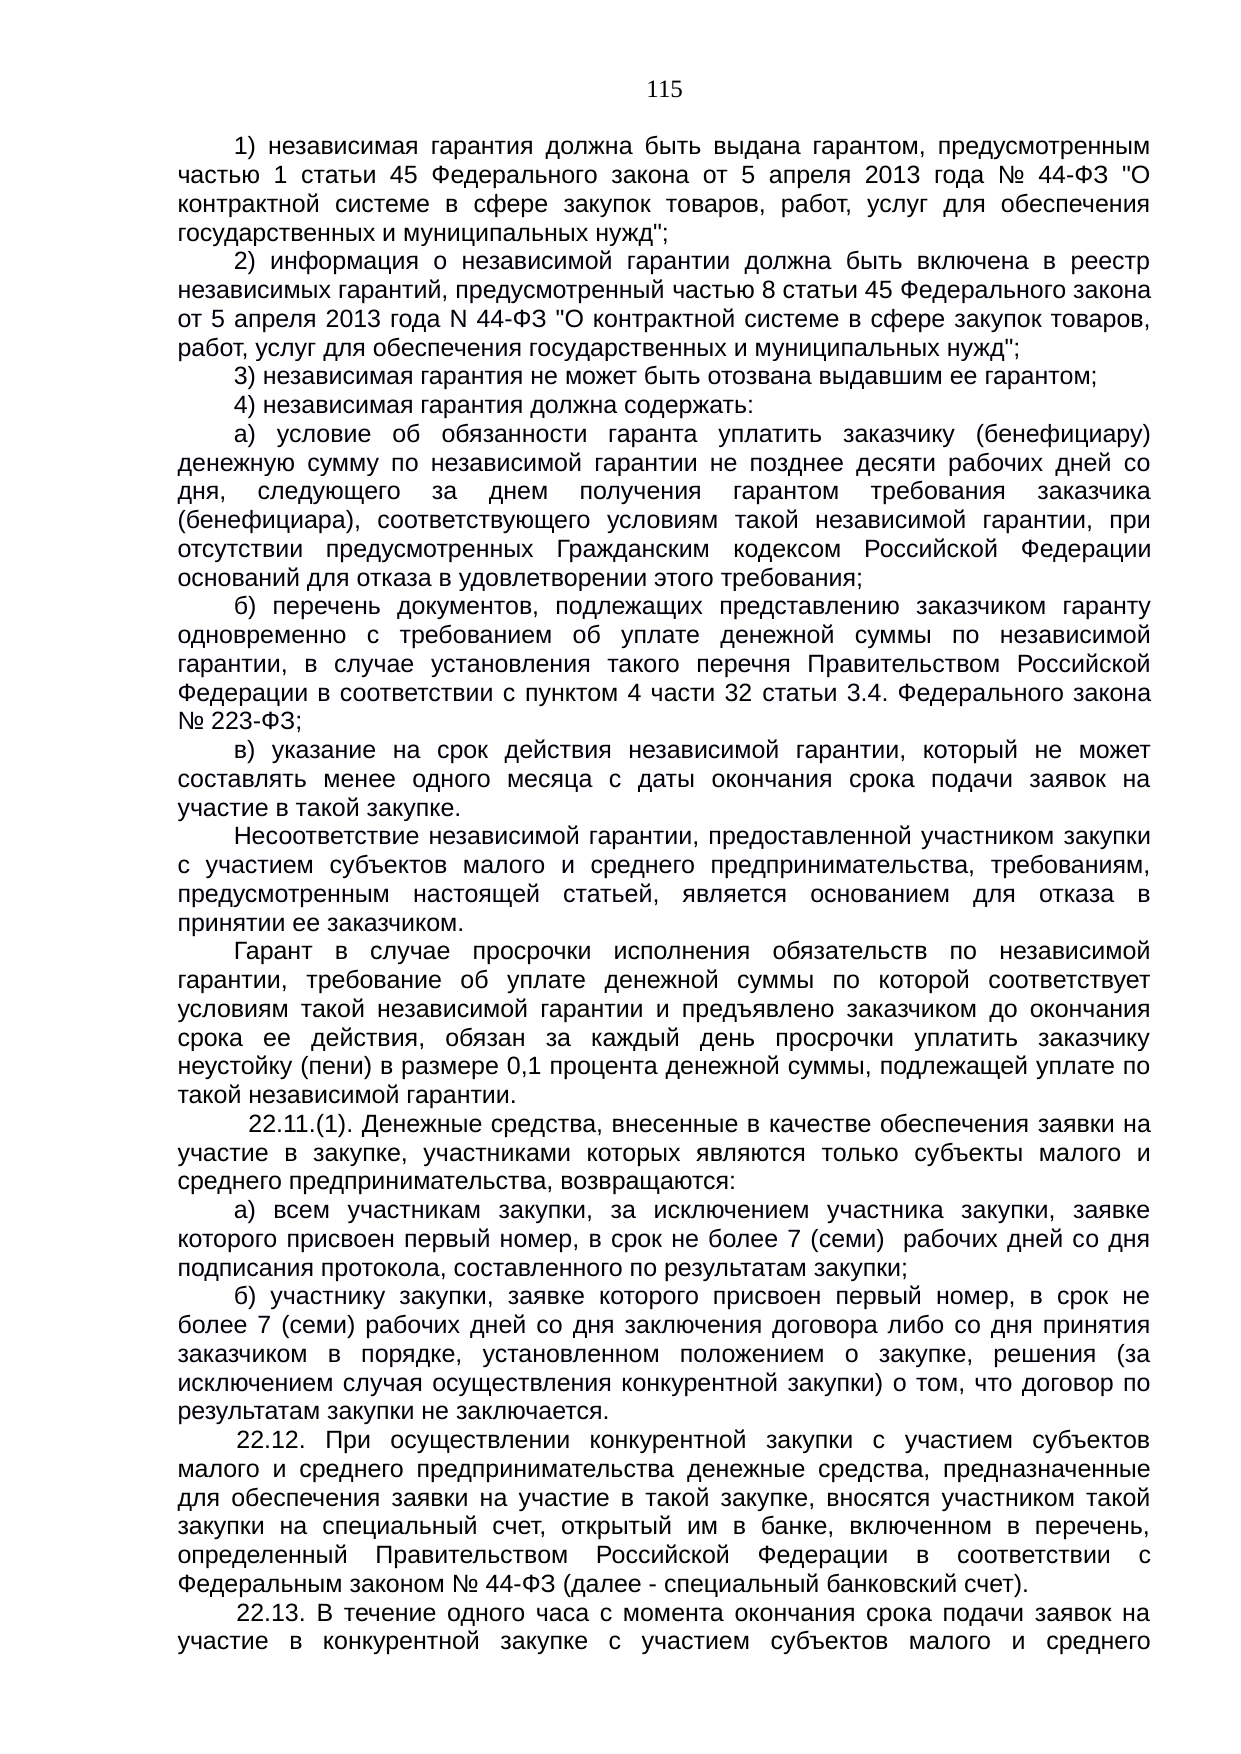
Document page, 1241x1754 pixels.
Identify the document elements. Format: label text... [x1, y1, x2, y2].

text 1) независимая гарантия должна быть выдана гарантом, предусмотренным частью 1 статьи 45 Федерального закона от 5 апреля 2013 года № 44-ФЗ "О контрактной системе в сфере закупок товаров, работ, услуг для обеспечения государственных и муниципальных нужд"; [177, 131, 1152, 246]
text Несоответствие независимой гарантии, предоставленной участником закупки с участием субъектов малого и среднего предпринимательства, требованиям, предусмотренным настоящей статьей, является основанием для отказа в принятии ее заказчиком. [177, 821, 1152, 936]
text б) участнику закупки, заявке которого присвоен первый номер, в срок не более 7 (семи) рабочих дней со дня заключения договора либо со дня принятия заказчиком в порядке, установленном положением о закупке, решения (за исключением случая осуществления конкурентной закупки) о том, что договор по результатам закупки не заключается. [177, 1281, 1152, 1425]
text в) указание на срок действия независимой гарантии, который не может составлять менее одного месяца с даты окончания срока подачи заявок на участие в такой закупке. [177, 735, 1152, 821]
text 2) информация о независимой гарантии должна быть включена в реестр независимых гарантий, предусмотренный частью 8 статьи 45 Федерального закона от 5 апреля 2013 года N 44-ФЗ "О контрактной системе в сфере закупок товаров, работ, услуг для обеспечения государственных и муниципальных нужд"; [177, 246, 1152, 361]
text а) всем участникам закупки, за исключением участника закупки, заявке которого присвоен первый номер, в срок не более 7 (семи) рабочих дней со дня подписания протокола, составленного по результатам закупки; [177, 1195, 1152, 1281]
text 22.12. При осуществлении конкурентной закупки с участием субъектов малого и среднего предпринимательства денежные средства, предназначенные для обеспечения заявки на участие в такой закупке, вносятся участником такой закупки на специальный счет, открытый им в банке, включенном в перечень, определенный Правительством Российской Федерации в соответствии с Федеральным законом № 44-ФЗ (далее - специальный банковский счет). [177, 1425, 1152, 1598]
text Гарант в случае просрочки исполнения обязательств по независимой гарантии, требование об уплате денежной суммы по которой соответствует условиям такой независимой гарантии и предъявлено заказчиком до окончания срока ее действия, обязан за каждый день просрочки уплатить заказчику неустойку (пени) в размере 0,1 процента денежной суммы, подлежащей уплате по такой независимой гарантии. [177, 936, 1152, 1109]
text а) условие об обязанности гаранта уплатить заказчику (бенефициару) денежную сумму по независимой гарантии не позднее десяти рабочих дней со дня, следующего за днем получения гарантом требования заказчика (бенефициара), соответствующего условиям такой независимой гарантии, при отсутствии предусмотренных Гражданским кодексом Российской Федерации оснований для отказа в удовлетворении этого требования; [177, 419, 1152, 591]
text 22.13. В течение одного часа с момента окончания срока подачи заявок на участие в конкурентной закупке с участием субъектов малого и среднего [177, 1598, 1152, 1655]
text 22.11.(1). Денежные средства, внесенные в качестве обеспечения заявки на участие в закупке, участниками которых являются только субъекты малого и среднего предпринимательства, возвращаются: [177, 1109, 1152, 1195]
text б) перечень документов, подлежащих представлению заказчиком гаранту одновременно с требованием об уплате денежной суммы по независимой гарантии, в случае установления такого перечня Правительством Российской Федерации в соответствии с пунктом 4 части 32 статьи 3.4. Федерального закона № 223-ФЗ; [177, 591, 1152, 735]
text 4) независимая гарантия должна содержать: [177, 390, 1152, 419]
text 3) независимая гарантия не может быть отозвана выдавшим ее гарантом; [177, 361, 1152, 390]
